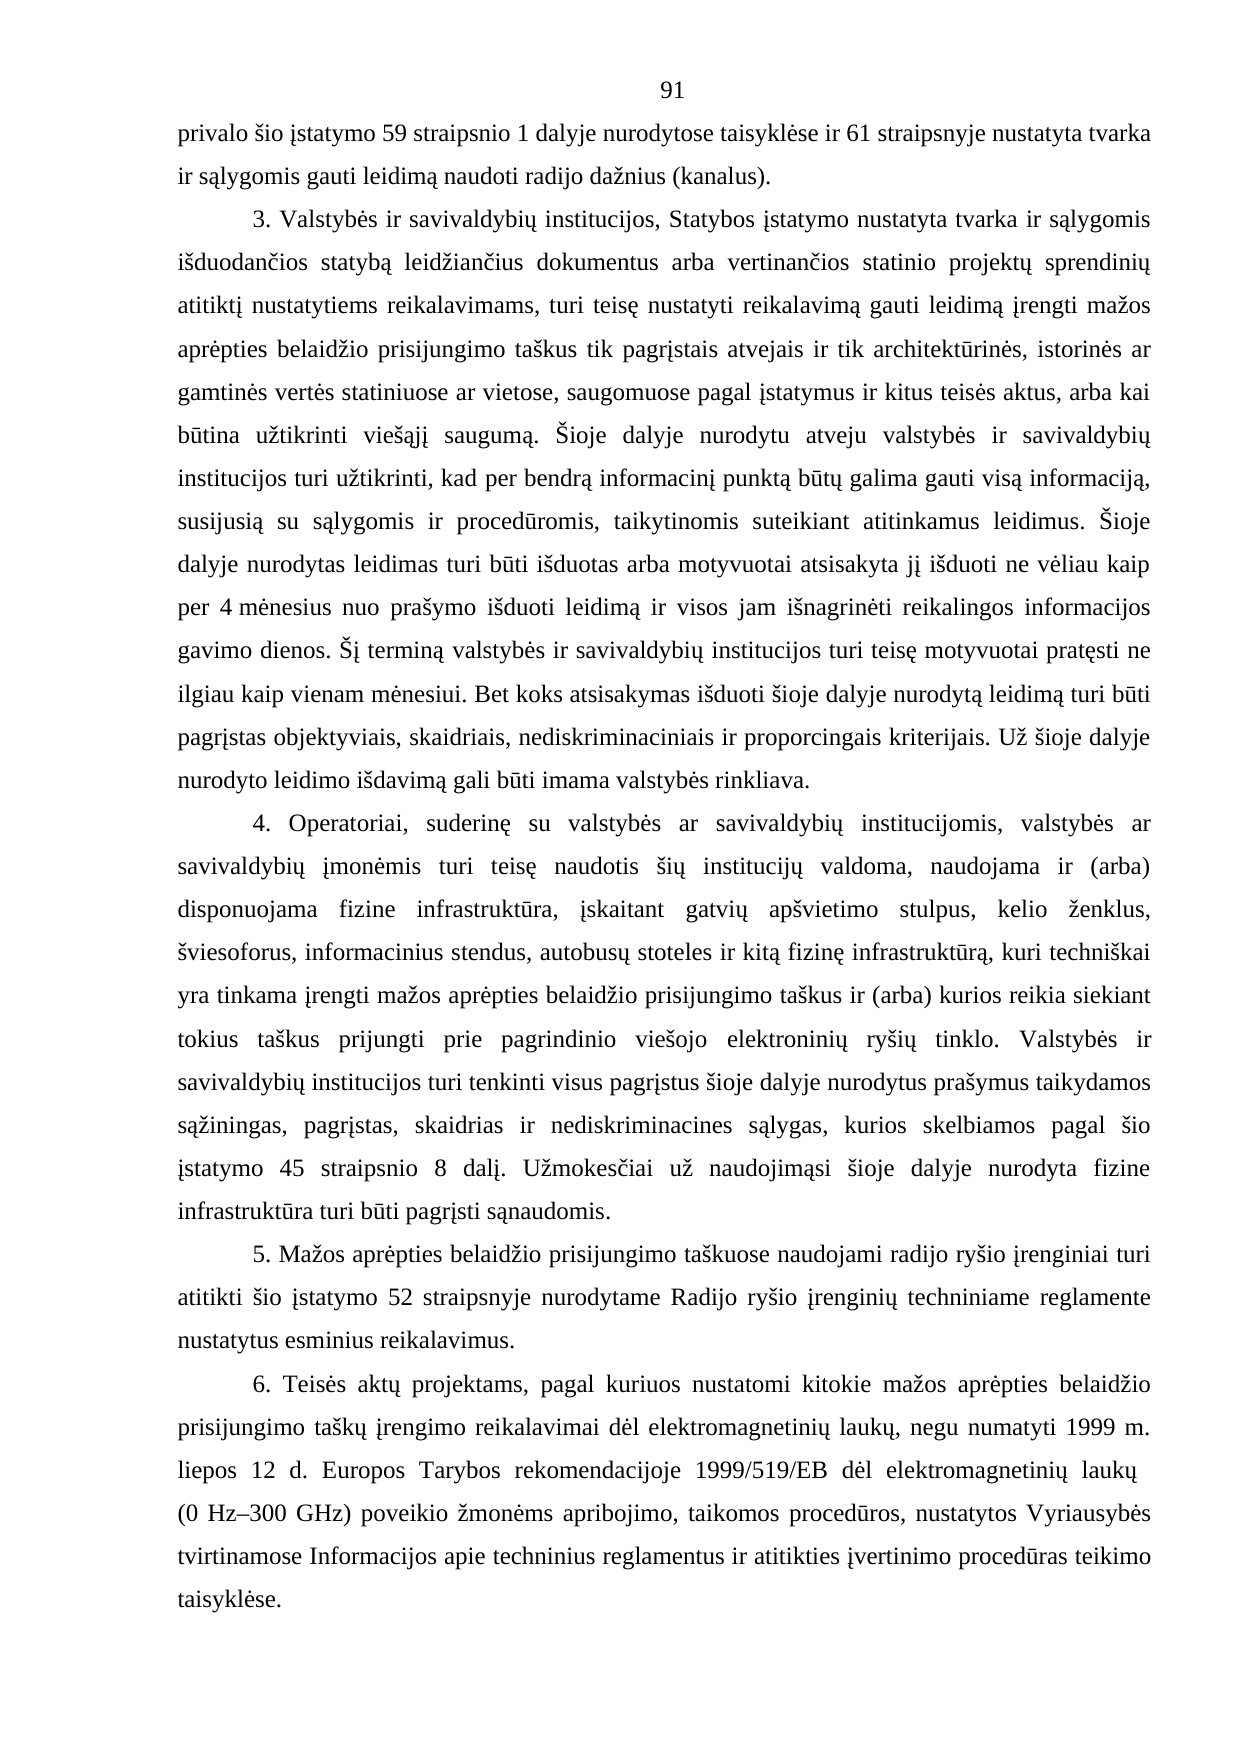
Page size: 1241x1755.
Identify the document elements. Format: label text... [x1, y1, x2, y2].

text 4. Operatoriai, suderinę su valstybės ar savivaldybių institucijomis, valstybės ar savivaldybių įmonėmis turi teisę naudotis šių institucijų valdoma, naudojama ir (arba) disponuojama fizine infrastruktūra, įskaitant gatvių apšvietimo stulpus, kelio ženklus, šviesoforus, informacinius stendus, autobusų stoteles ir kitą fizinę infrastruktūrą, kuri techniškai yra tinkama įrengti mažos aprėpties belaidžio prisijungimo taškus ir (arba) kurios reikia siekiant tokius taškus prijungti prie pagrindinio viešojo elektroninių ryšių tinklo. Valstybės ir savivaldybių institucijos turi tenkinti visus pagrįstus šioje dalyje nurodytus prašymus taikydamos sąžiningas, pagrįstas, skaidrias ir nediskriminacines sąlygas, kurios skelbiamos pagal šio įstatymo 45 straipsnio 8 dalį. Užmokesčiai už naudojimąsi šioje dalyje nurodyta fizine infrastruktūra turi būti pagrįsti sąnaudomis. [177, 808, 1152, 1225]
text 3. Valstybės ir savivaldybių institucijos, Statybos įstatymo nustatyta tvarka ir sąlygomis išduodančios statybą leidžiančius dokumentus arba vertinančios statinio projektų sprendinių atitiktį nustatytiems reikalavimams, turi teisę nustatyti reikalavimą gauti leidimą įrengti mažos aprėpties belaidžio prisijungimo taškus tik pagrįstais atvejais ir tik architektūrinės, istorinės ar gamtinės vertės statiniuose ar vietose, saugomuose pagal įstatymus ir kitus teisės aktus, arba kai būtina užtikrinti viešąjį saugumą. Šioje dalyje nurodytu atveju valstybės ir savivaldybių institucijos turi užtikrinti, kad per bendrą informacinį punktą būtų galima gauti visą informaciją, susijusią su sąlygomis ir procedūromis, taikytinomis suteikiant atitinkamus leidimus. Šioje dalyje nurodytas leidimas turi būti išduotas arba motyvuotai atsisakyta jį išduoti ne vėliau kaip per 4 mėnesius nuo prašymo išduoti leidimą ir visos jam išnagrinėti reikalingos informacijos gavimo dienos. Šį terminą valstybės ir savivaldybių institucijos turi teisę motyvuotai pratęsti ne ilgiau kaip vienam mėnesiui. Bet koks atsisakymas išduoti šioje dalyje nurodytą leidimą turi būti pagrįstas objektyviais, skaidriais, nediskriminaciniais ir proporcingais kriterijais. Už šioje dalyje nurodyto leidimo išdavimą gali būti imama valstybės rinkliava. [177, 204, 1152, 794]
text 6. Teisės aktų projektams, pagal kuriuos nustatomi kitokie mažos aprėpties belaidžio prisijungimo taškų įrengimo reikalavimai dėl elektromagnetinių laukų, negu numatyti 1999 m. liepos 12 d. Europos Tarybos rekomendacijoje 1999/519/EB dėl elektromagnetinių laukų (0 Hz–300 GHz) poveikio žmonėms apribojimo, taikomos procedūros, nustatytos Vyriausybės tvirtinamose Informacijos apie techninius reglamentus ir atitikties įvertinimo procedūras teikimo taisyklėse. [177, 1369, 1152, 1613]
text privalo šio įstatymo 59 straipsnio 1 dalyje nurodytose taisyklėse ir 61 straipsnyje nustatyta tvarka ir sąlygomis gauti leidimą naudoti radijo dažnius (kanalus). [177, 118, 1152, 190]
text 5. Mažos aprėpties belaidžio prisijungimo taškuose naudojami radijo ryšio įrenginiai turi atitikti šio įstatymo 52 straipsnyje nurodytame Radijo ryšio įrenginių techniniame reglamente nustatytus esminius reikalavimus. [177, 1239, 1152, 1354]
